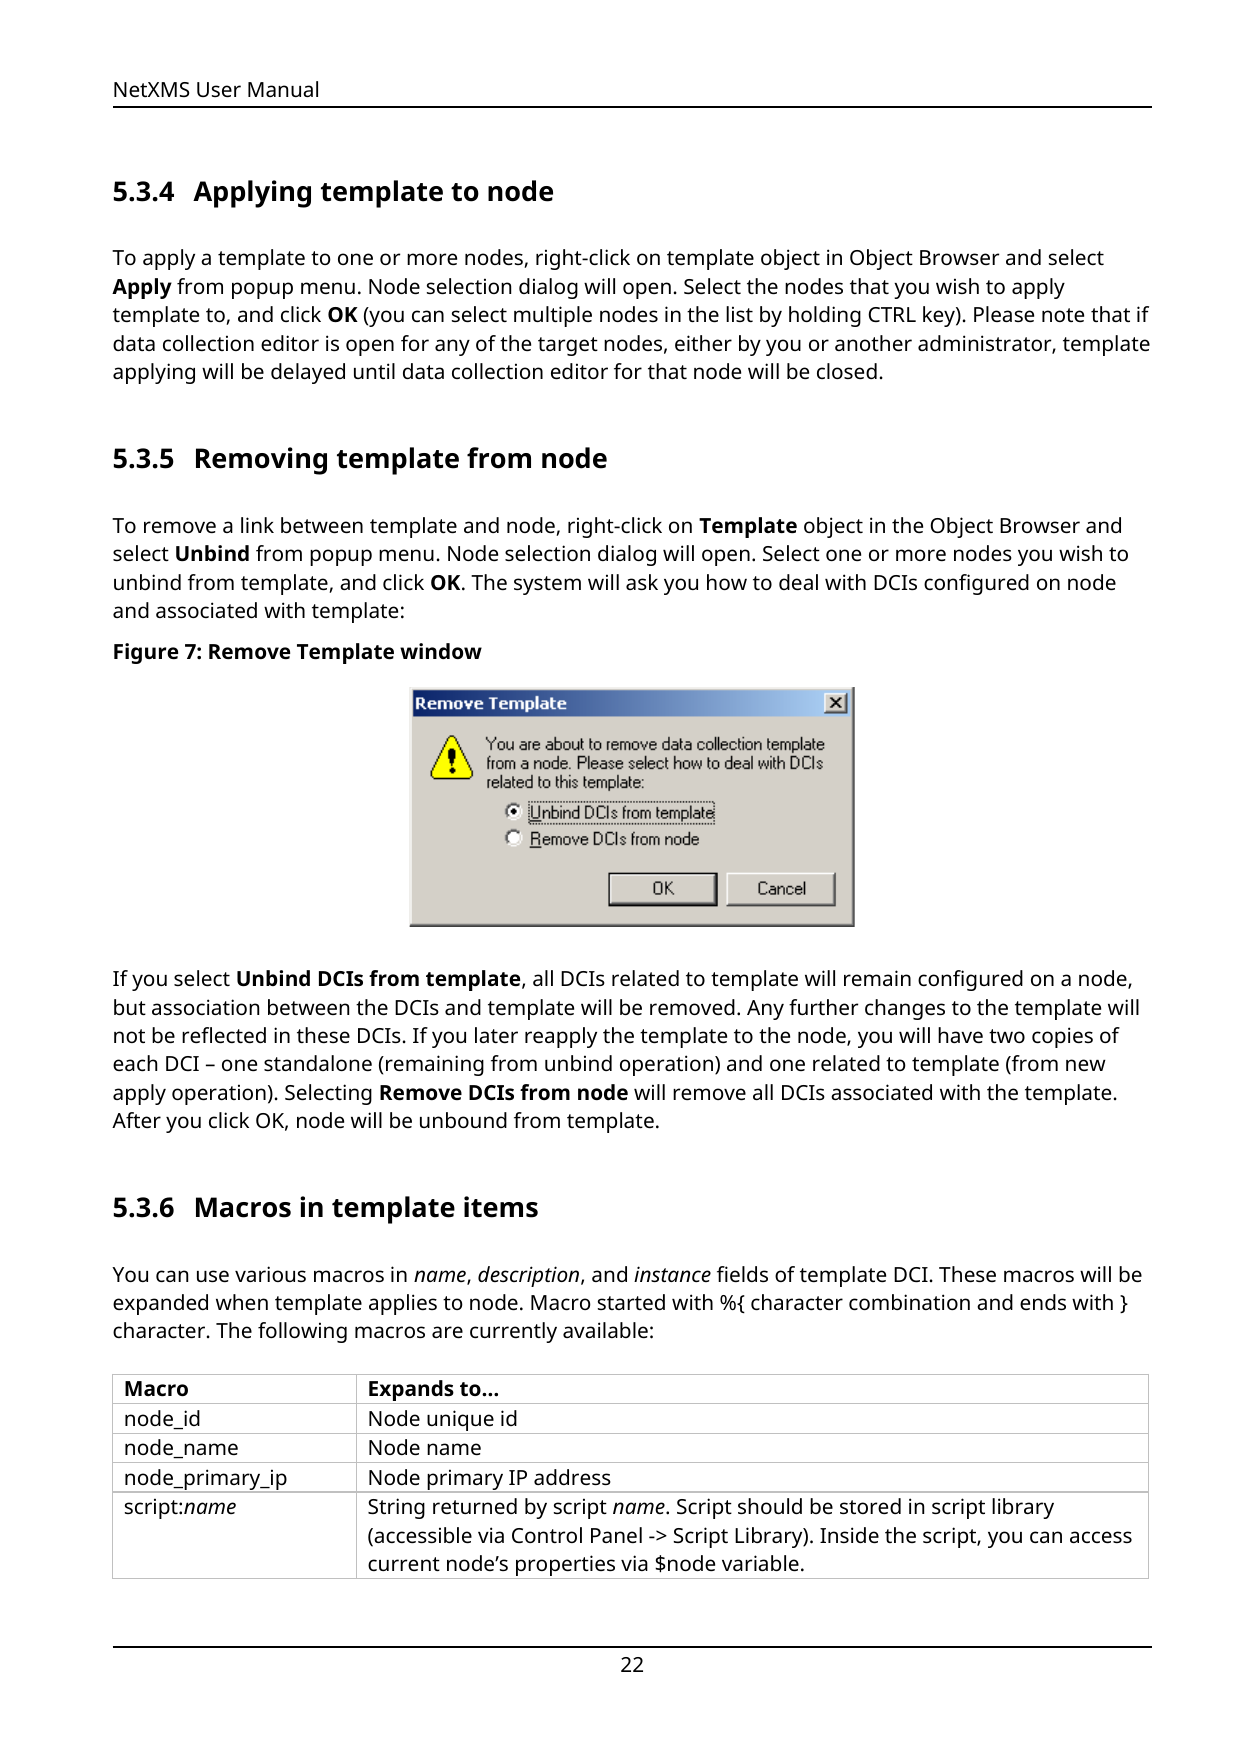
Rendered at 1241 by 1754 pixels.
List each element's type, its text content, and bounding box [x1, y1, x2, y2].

table_cell node_name [113, 1434, 356, 1462]
table_cell node_id [113, 1404, 356, 1432]
text To apply a template to one or more nodes, right-click on template object in Object Browser and select Apply from popup menu. Node selection dialog will open. Select the nodes that you wish to apply template to, and click OK (you can select multiple nodes in the list by holding CTRL key). Please note that if data collection editor is open for any of the target nodes, either by you or another administrator, template applying will be delayed until data collection editor for that node will be closed. [112, 243, 1152, 386]
table_cell node_primary_ip [113, 1463, 356, 1491]
subtitle Applying template to node [112, 172, 1152, 209]
text You can use various macros in name, description, and instance fields of template DCI. These macros will be expanded when template applies to node. Macro started with %{ character combination and ends with } character. The following macros are currently available: [112, 1260, 1152, 1345]
table_header Expands to… [357, 1375, 1148, 1403]
table_header Macro [113, 1375, 356, 1403]
table_cell String returned by script name. Script should be stored in script library (accessible via Control Panel -> Script Library). Inside the script, you can access current node’s properties via $node variable. [357, 1493, 1148, 1578]
picture [409, 687, 855, 927]
table_cell script:name [113, 1493, 356, 1578]
table_cell Node unique id [357, 1404, 1148, 1432]
text Figure 7: Remove Template window [112, 637, 1152, 665]
table_cell Node name [357, 1434, 1148, 1462]
text To remove a link between template and node, right-click on Template object in the Object Browser and select Unbind from popup menu. Node selection dialog will open. Select one or more nodes you wish to unbind from template, and click OK. The system will ask you how to deal with DCIs configured on node and associated with template: [112, 511, 1152, 624]
table_cell Node primary IP address [357, 1463, 1148, 1491]
text If you select Unbind DCIs from template, all DCIs related to template will remain configured on a node, but association between the DCIs and template will be removed. Any further changes to the template will not be reflected in these DCIs. If you later reapply the template to the node, you will have two copies of each DCI – one standalone (remaining from unbind operation) and one related to template (from new apply operation). Selecting Remove DCIs from node will remove all DCIs associated with the template. After you click OK, node will be unbound from template. [112, 964, 1152, 1135]
subtitle Removing template from node [112, 439, 1152, 476]
subtitle Macros in template items [112, 1188, 1152, 1225]
